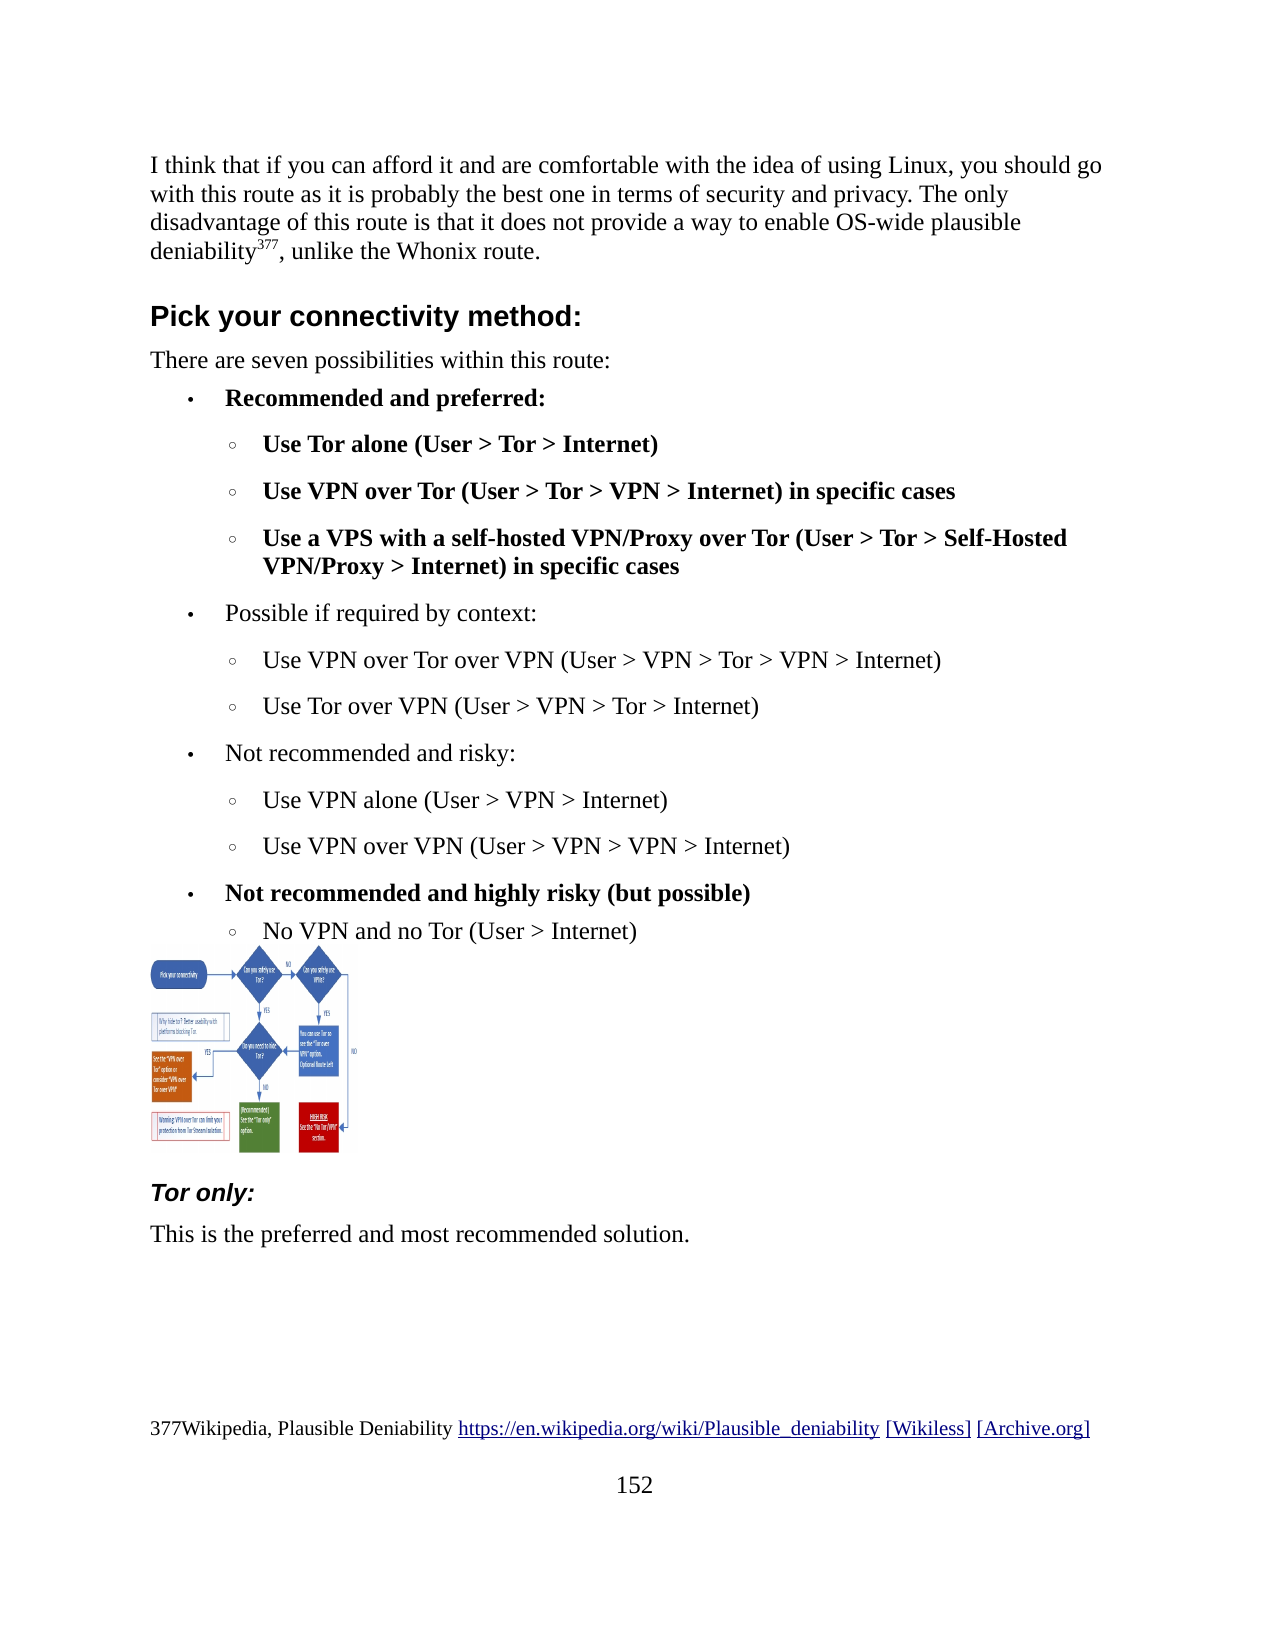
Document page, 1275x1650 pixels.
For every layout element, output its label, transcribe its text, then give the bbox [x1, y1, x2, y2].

list Use VPN over Tor over VPN (User > VPN > Tor > VPN > Internet) [225, 645, 1125, 673]
list Use Tor over VPN (User > VPN > Tor > Internet) [225, 691, 1125, 720]
list Possible if required by context: [187, 598, 1125, 627]
picture [150, 944, 359, 1153]
subtitle Tor only: [150, 1178, 1125, 1206]
text I think that if you can afford it and are comfortable with the idea of using Linux, you should go with this route as it is probably the best one in terms of security and privacy. The only disadvantage of this route is that it does not provide a way to enable OS-wide plausible deniability, unlike the Whonix route. [150, 150, 1125, 265]
list Use VPN over Tor (User > Tor > VPN > Internet) in specific cases [225, 476, 1125, 505]
list Recommended and preferred: [187, 383, 1125, 411]
list Not recommended and risky: [187, 738, 1125, 767]
list Not recommended and highly risky (but possible) [187, 878, 1125, 907]
list No VPN and no Tor (User > Internet) [225, 916, 1125, 944]
text Wikipedia, Plausible Deniability https://en.wikipedia.org/wiki/Plausible_deniability [Wikiless] [Archive.org] [150, 1416, 1125, 1440]
subtitle Pick your connectivity method: [150, 299, 1125, 332]
text There are seven possibilities within this route: [150, 345, 1125, 374]
list Use Tor alone (User > Tor > Internet) [225, 429, 1125, 458]
list Use a VPS with a self-hosted VPN/Proxy over Tor (User > Tor > Self-Hosted VPN/Proxy > Internet) in specific cases [225, 523, 1125, 580]
text This is the preferred and most recommended solution. [150, 1219, 1125, 1248]
list Use VPN alone (User > VPN > Internet) [225, 785, 1125, 813]
list Use VPN over VPN (User > VPN > VPN > Internet) [225, 831, 1125, 860]
